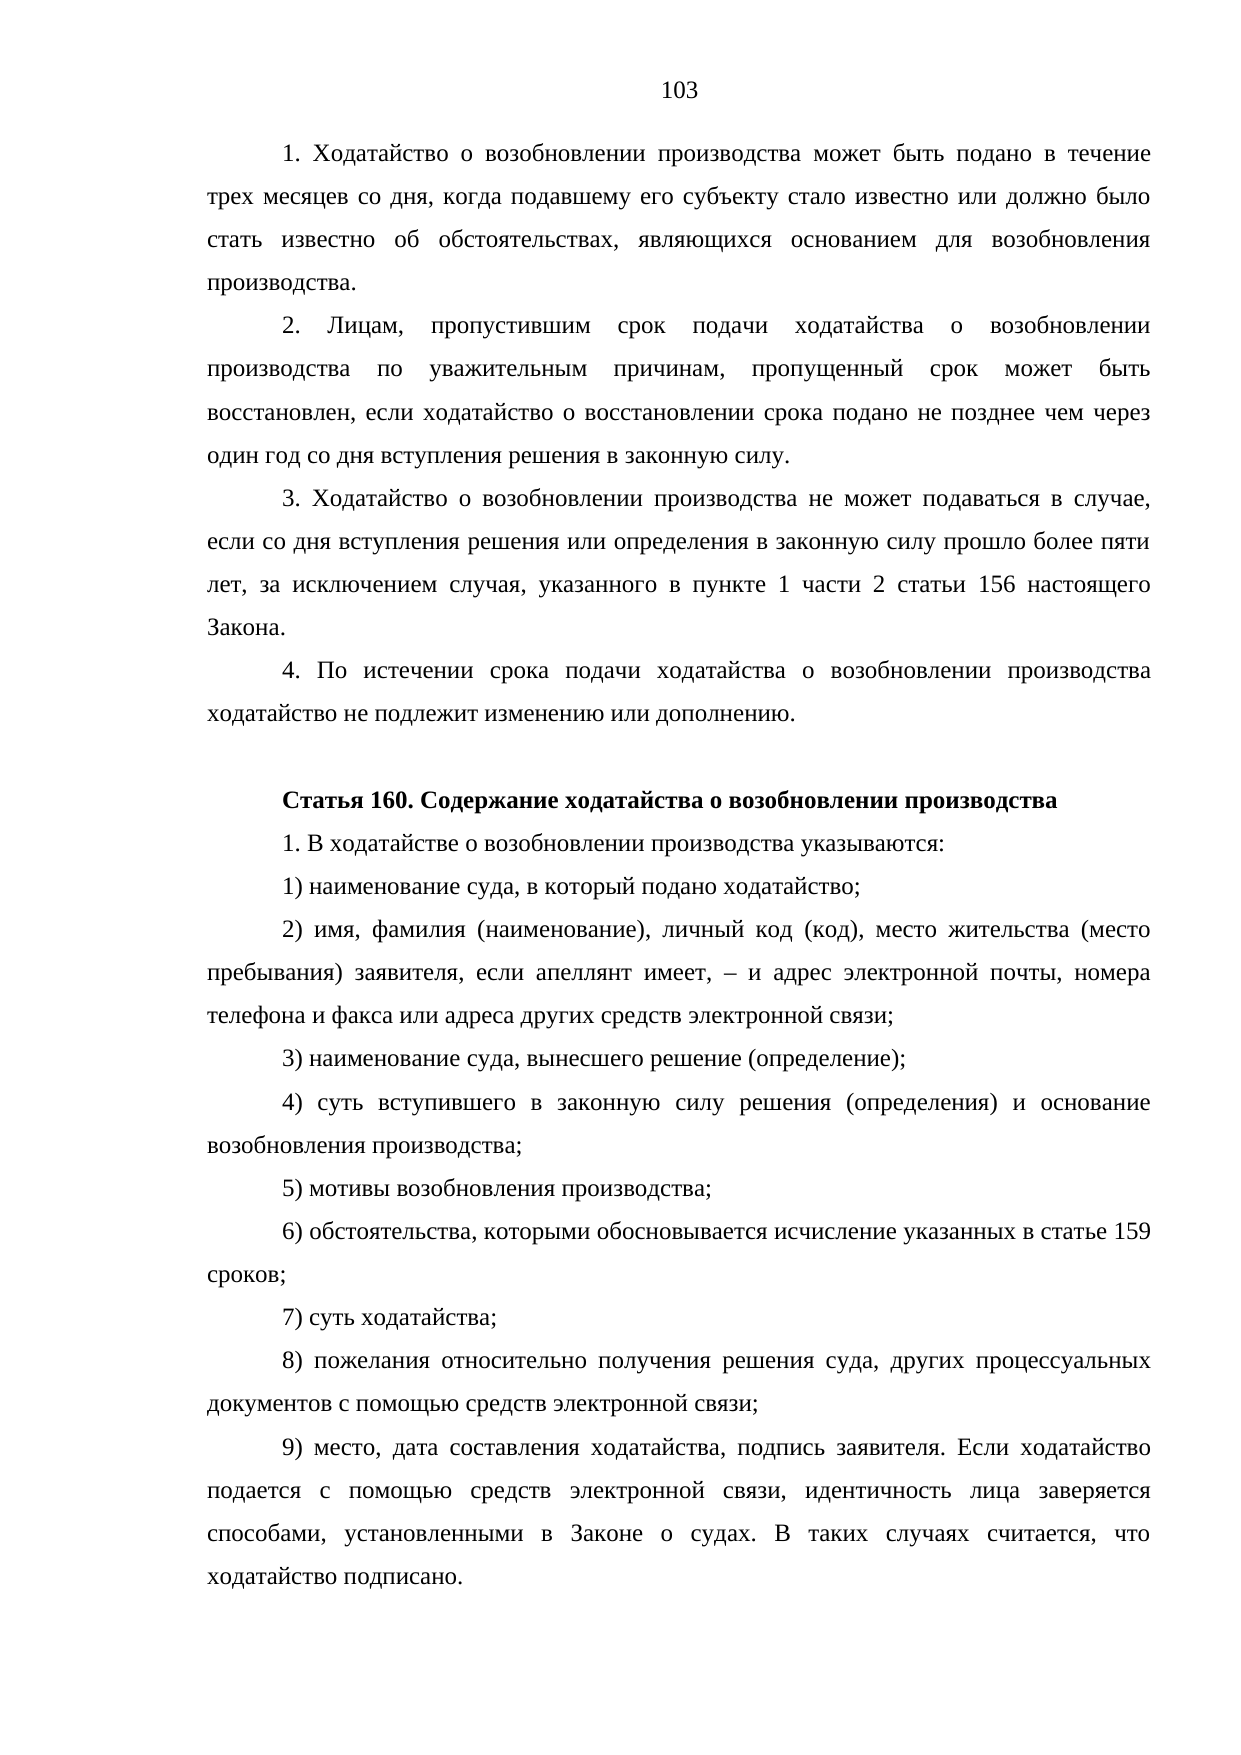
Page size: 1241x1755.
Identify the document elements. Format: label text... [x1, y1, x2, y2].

text 4. По истечении срока подачи ходатайства о возобновлении производства ходатайство не подлежит изменению или дополнению. [207, 655, 1152, 727]
text 3. Ходатайство о возобновлении производства не может подаваться в случае, если со дня вступления решения или определения в законную силу прошло более пяти лет, за исключением случая, указанного в пункте 1 части 2 статьи 156 настоящего Закона. [207, 483, 1152, 641]
text 1. В ходатайстве о возобновлении производства указываются: [207, 828, 1152, 857]
text 3) наименование суда, вынесшего решение (определение); [207, 1043, 1152, 1072]
text 2) имя, фамилия (наименование), личный код (код), место жительства (место пребывания) заявителя, если апеллянт имеет, – и адрес электронной почты, номера телефона и факса или адреса других средств электронной связи; [207, 914, 1152, 1029]
text 1. Ходатайство о возобновлении производства может быть подано в течение трех месяцев со дня, когда подавшему его субъекту стало известно или должно было стать известно об обстоятельствах, являющихся основанием для возобновления производства. [207, 138, 1152, 296]
text 4) суть вступившего в законную силу решения (определения) и основание возобновления производства; [207, 1087, 1152, 1158]
text 5) мотивы возобновления производства; [207, 1173, 1152, 1202]
text 6) обстоятельства, которыми обосновывается исчисление указанных в статье 159 сроков; [207, 1216, 1152, 1288]
text 2. Лицам, пропустившим срок подачи ходатайства о возобновлении производства по уважительным причинам, пропущенный срок может быть восстановлен, если ходатайство о восстановлении срока подано не позднее чем через один год со дня вступления решения в законную силу. [207, 310, 1152, 468]
text 1) наименование суда, в который подано ходатайство; [207, 871, 1152, 900]
text 8) пожелания относительно получения решения суда, других процессуальных документов с помощью средств электронной связи; [207, 1345, 1152, 1417]
text 7) суть ходатайства; [207, 1302, 1152, 1331]
text 9) место, дата составления ходатайства, подпись заявителя. Если ходатайство подается с помощью средств электронной связи, идентичность лица заверяется способами, установленными в Законе о судах. В таких случаях считается, что ходатайство подписано. [207, 1432, 1152, 1590]
text Статья 160. Содержание ходатайства о возобновлении производства [207, 785, 1152, 813]
